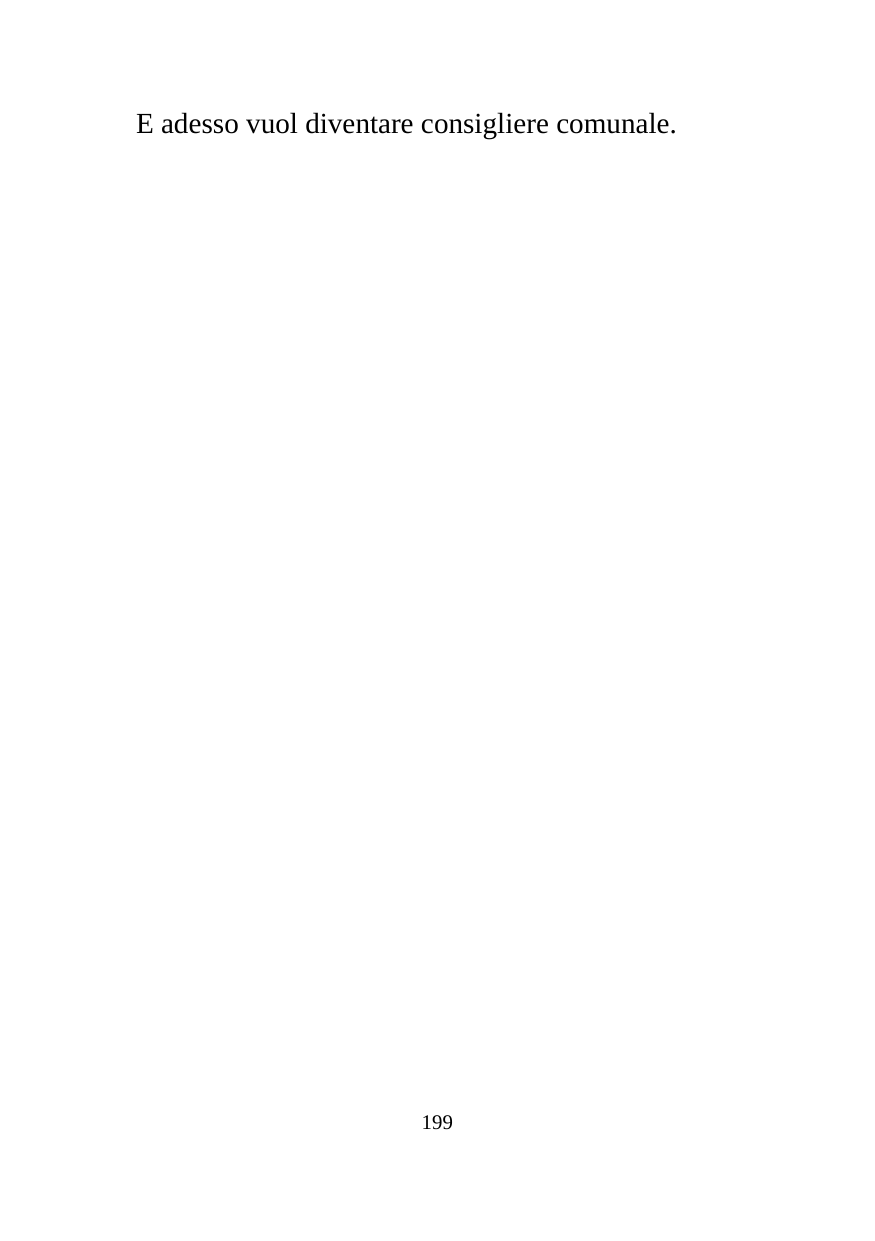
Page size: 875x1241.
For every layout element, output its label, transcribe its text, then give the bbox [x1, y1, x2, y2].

text E adesso vuol diventare consigliere comunale. [106, 106, 768, 140]
